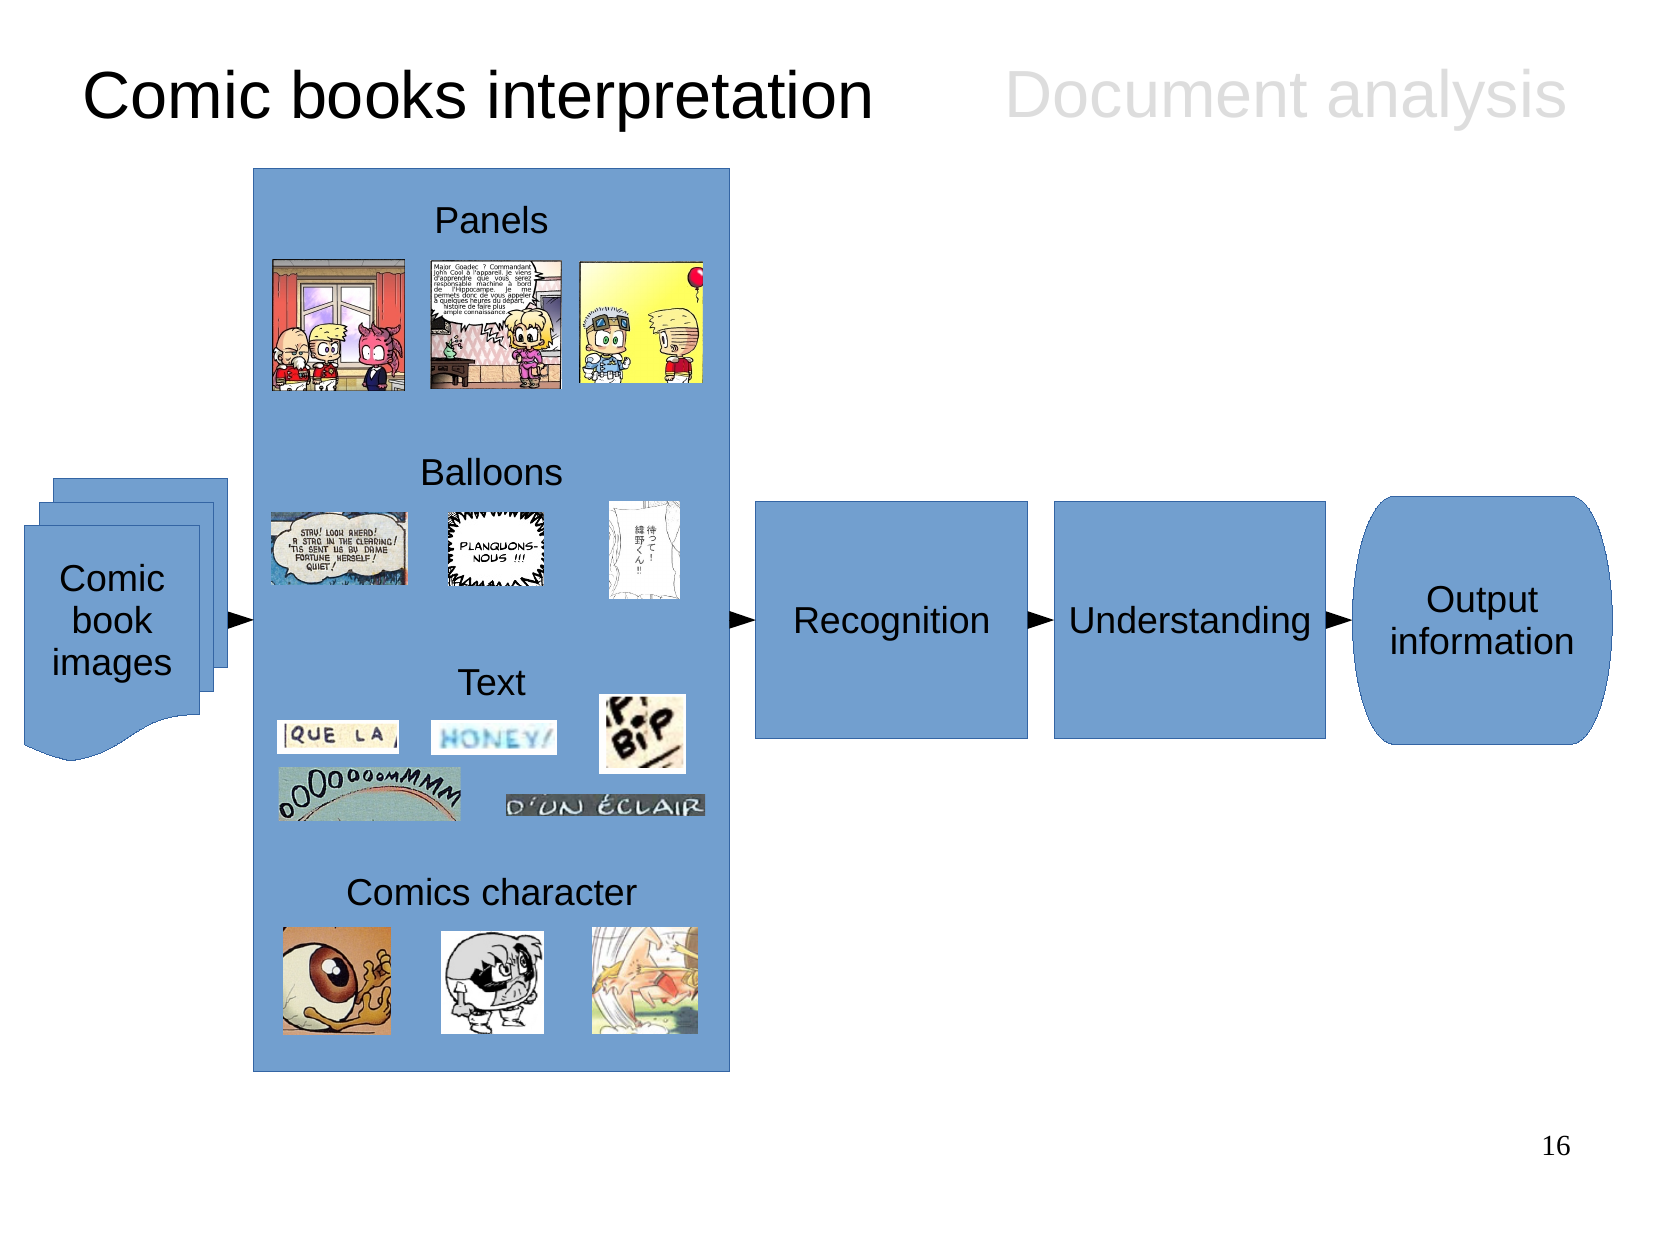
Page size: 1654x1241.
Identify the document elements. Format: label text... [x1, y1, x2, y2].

picture [431, 720, 557, 756]
text_box Recognition [755, 501, 1028, 739]
title Comic books interpretation [82, 49, 1571, 142]
picture [277, 720, 399, 754]
picture [271, 512, 408, 585]
picture [592, 927, 698, 1034]
picture [272, 259, 405, 391]
picture [609, 501, 680, 599]
picture [278, 767, 461, 821]
picture [283, 927, 391, 1035]
text_box Output information [1352, 496, 1613, 745]
picture [448, 512, 544, 586]
picture [599, 694, 686, 774]
picture [579, 261, 703, 383]
text_box Comic book images [24, 478, 228, 761]
text_box Understanding [1054, 501, 1326, 739]
picture [430, 260, 562, 390]
text_box Panels Balloons Text Comics character [253, 168, 730, 1072]
picture [441, 931, 544, 1034]
picture [506, 794, 706, 816]
